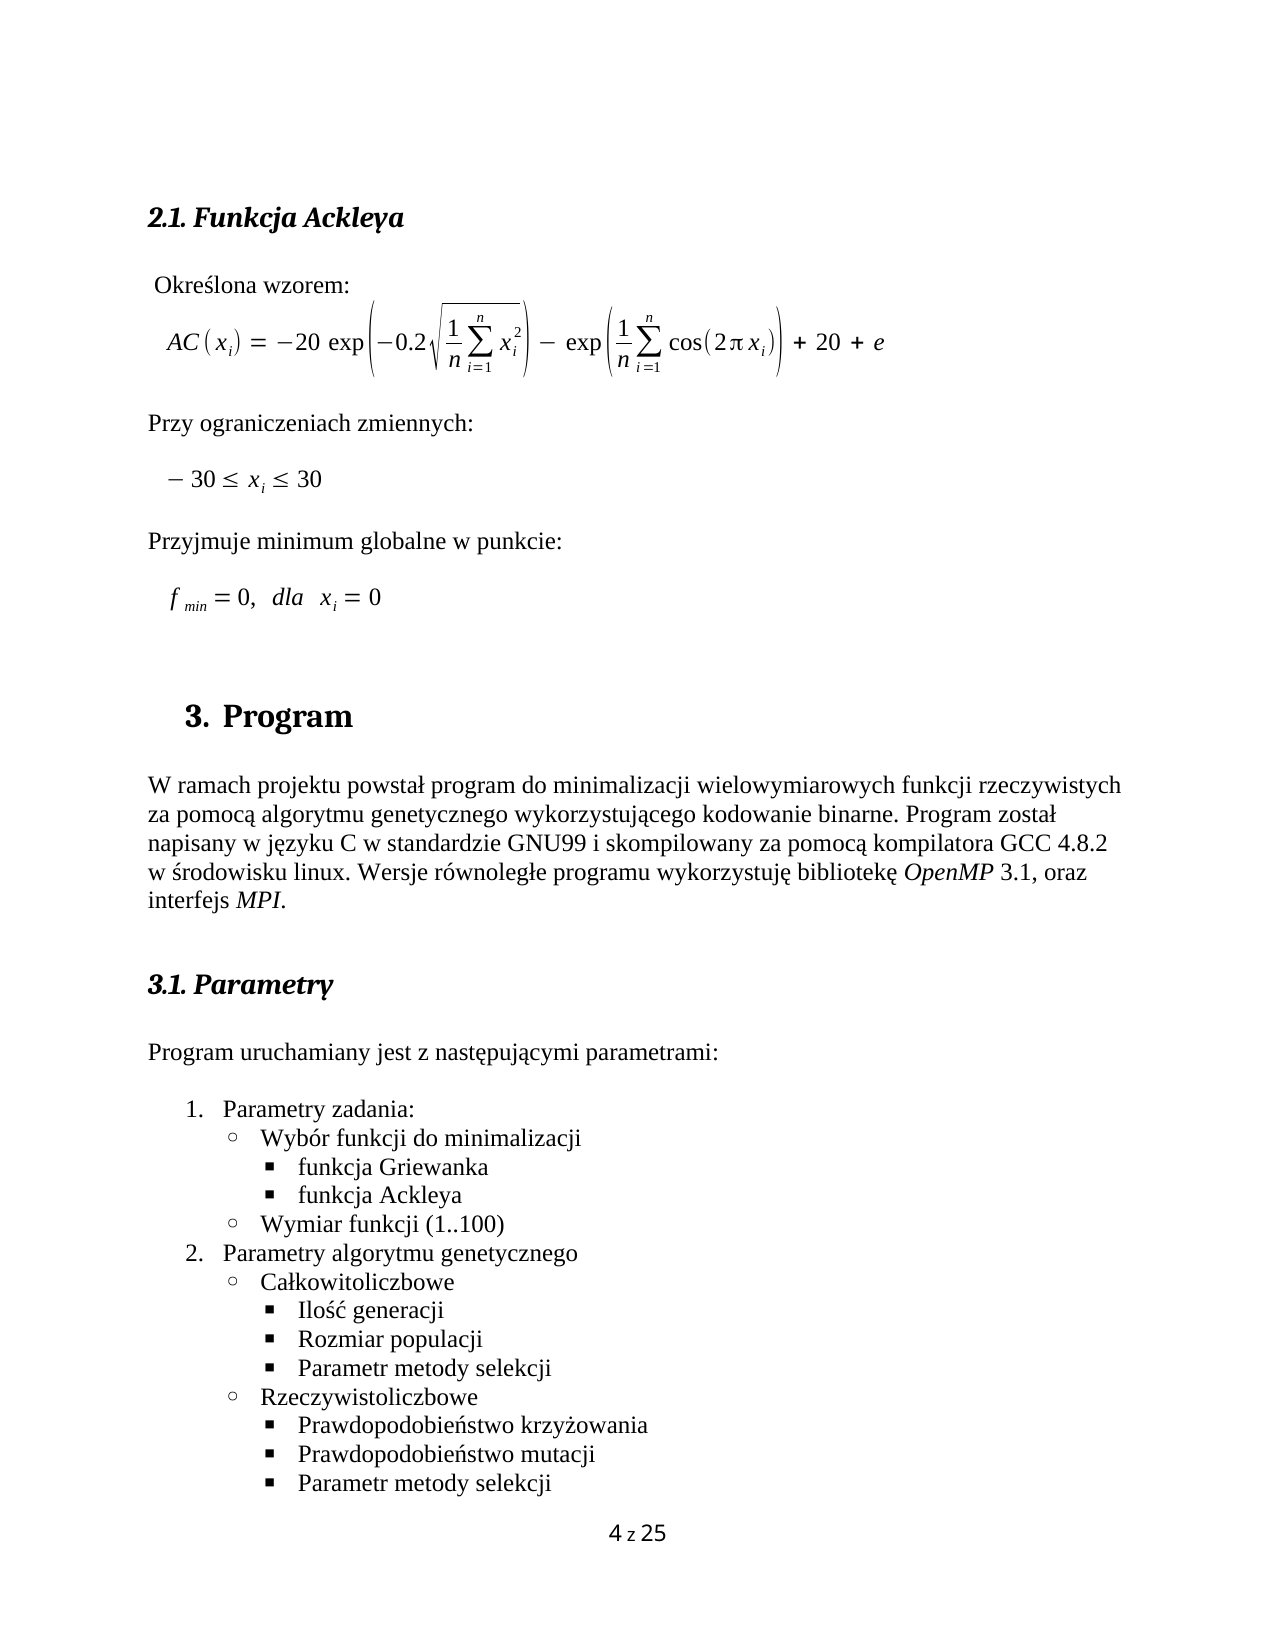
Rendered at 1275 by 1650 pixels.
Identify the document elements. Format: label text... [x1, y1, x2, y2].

text Program uruchamiany jest z następującymi parametrami: [148, 1037, 1127, 1065]
list Ilość generacji [260, 1295, 1127, 1324]
text interfejs MPI. [148, 886, 1127, 914]
list funkcja Griewanka [260, 1152, 1127, 1180]
list Prawdopodobieństwo krzyżowania [260, 1410, 1127, 1439]
list Parametr metody selekcji [260, 1468, 1127, 1497]
list Prawdopodobieństwo mutacji [260, 1439, 1127, 1468]
list Parametr metody selekcji [260, 1353, 1127, 1382]
list Wybór funkcji do minimalizacji [223, 1123, 1127, 1152]
subtitle Program [185, 697, 1127, 736]
list Rzeczywistoliczbowe [223, 1382, 1127, 1410]
text W ramach projektu powstał program do minimalizacji wielowymiarowych funkcji rzeczywistych za pomocą algorytmu genetycznego wykorzystującego kodowanie binarne. Program został napisany w języku C w standardzie GNU99 i skompilowany za pomocą kompilatora GCC 4.8.2 w środowisku linux. Wersje równoległe programu wykorzystuję bibliotekę OpenMP 3.1, oraz [148, 771, 1127, 886]
list Wymiar funkcji (1..100) [223, 1209, 1127, 1238]
text Określona wzorem: [148, 270, 1127, 299]
list Rozmiar populacji [260, 1324, 1127, 1353]
list Całkowitoliczbowe [223, 1267, 1127, 1295]
text Przy ograniczeniach zmiennych: [148, 408, 1127, 437]
list Parametry zadania: [185, 1094, 1127, 1123]
text Przyjmuje minimum globalne w punkcie: [148, 526, 1127, 554]
subtitle 2.1. Funkcja Ackleya [148, 201, 1127, 235]
subtitle 3.1. Parametry [148, 968, 1127, 1002]
list Parametry algorytmu genetycznego [185, 1238, 1127, 1267]
list funkcja Ackleya [260, 1180, 1127, 1209]
